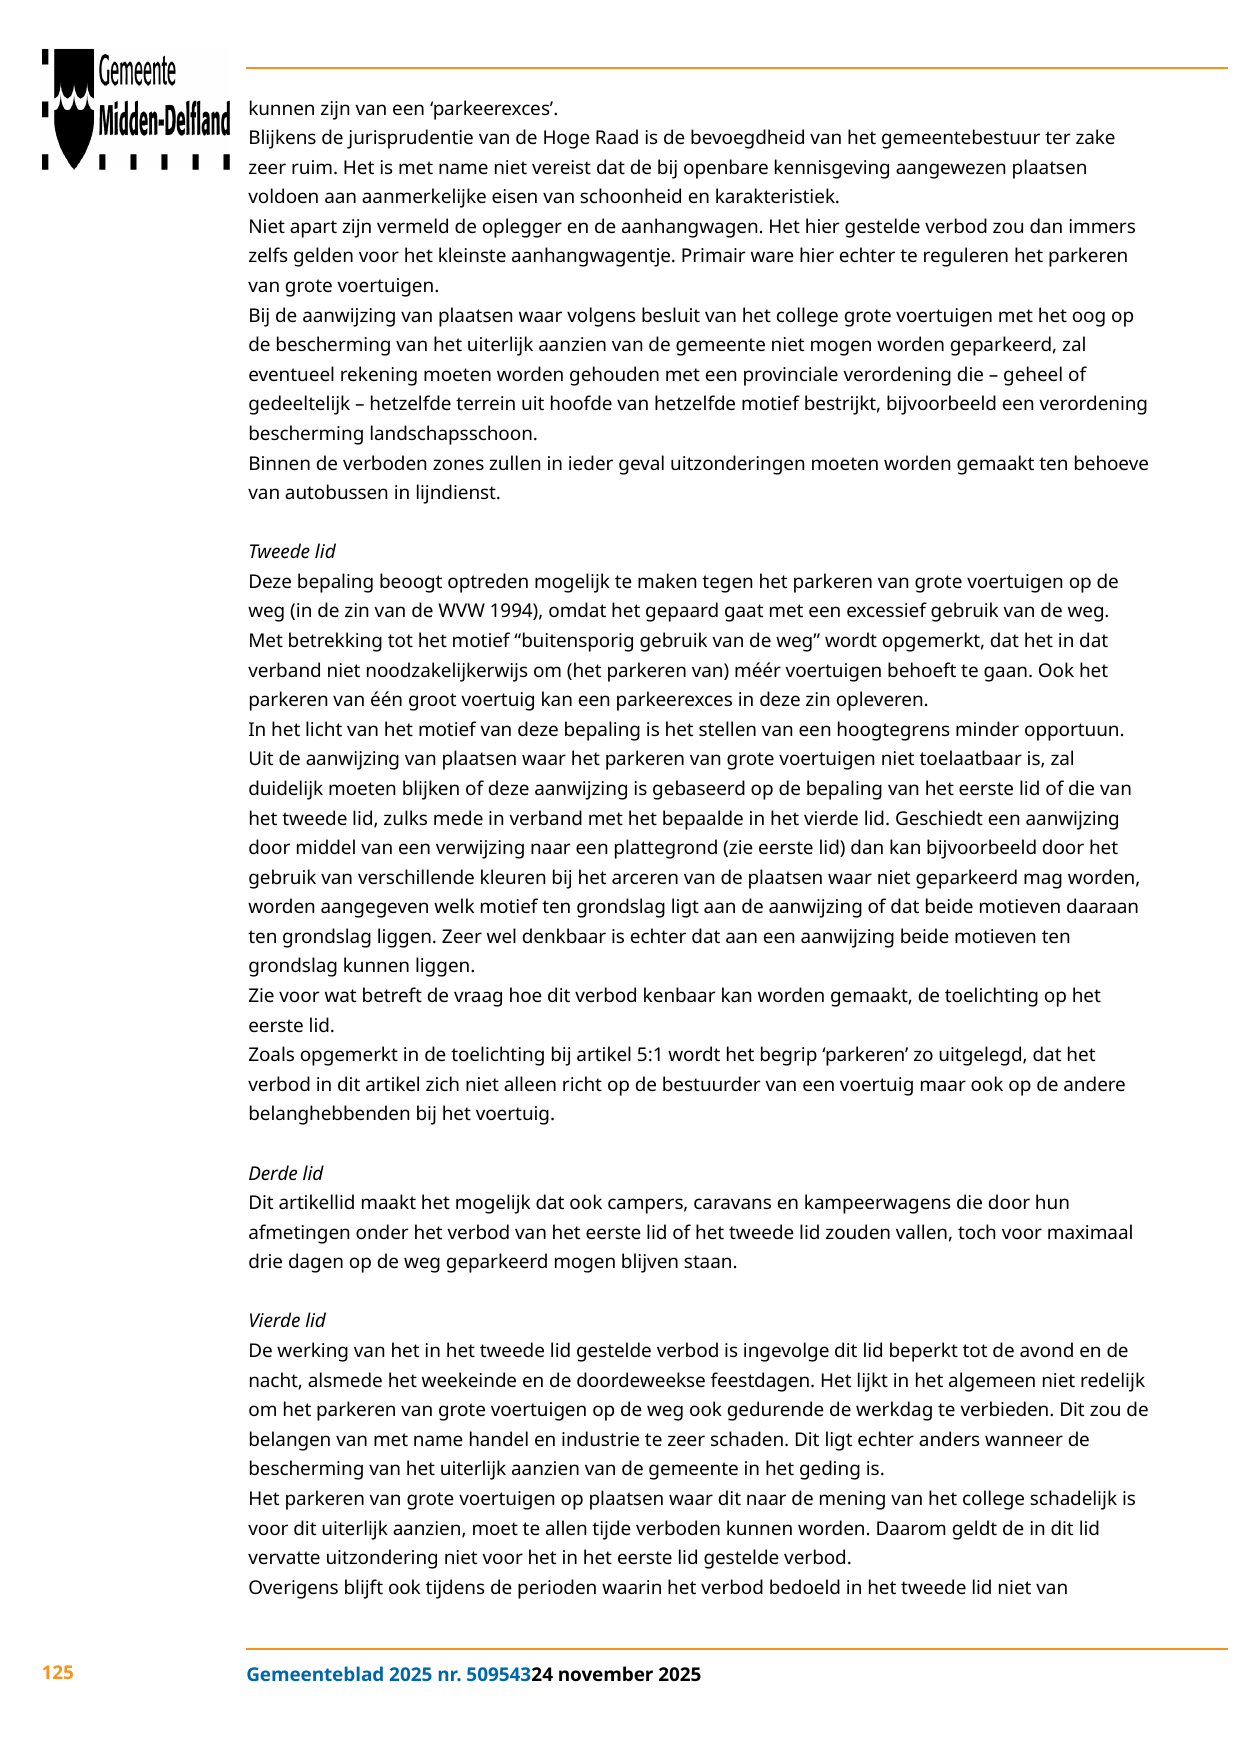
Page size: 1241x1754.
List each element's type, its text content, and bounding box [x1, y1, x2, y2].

text Het parkeren van grote voertuigen op plaatsen waar dit naar de mening van het college schadelijk is voor dit uiterlijk aanzien, moet te allen tijde verboden kunnen worden. Daarom geldt de in dit lid vervatte uitzondering niet voor het in het eerste lid gestelde verbod. [248, 1485, 1152, 1570]
text In het licht van het motief van deze bepaling is het stellen van een hoogtegrens minder opportuun. [248, 716, 1152, 742]
text kunnen zijn van een ‘parkeerexces’. [248, 95, 1152, 121]
text De werking van het in het tweede lid gestelde verbod is ingevolge dit lid beperkt tot de avond en de nacht, alsmede het weekeinde en de doordeweekse feestdagen. Het lijkt in het algemeen niet redelijk om het parkeren van grote voertuigen op de weg ook gedurende de werkdag te verbieden. Dit zou de belangen van met name handel en industrie te zeer schaden. Dit ligt echter anders wanneer de bescherming van het uiterlijk aanzien van de gemeente in het geding is. [248, 1337, 1152, 1481]
text Uit de aanwijzing van plaatsen waar het parkeren van grote voertuigen niet toelaatbaar is, zal duidelijk moeten blijken of deze aanwijzing is gebaseerd op de bepaling van het eerste lid of die van het tweede lid, zulks mede in verband met het bepaalde in het vierde lid. Geschiedt een aanwijzing door middel van een verwijzing naar een plattegrond (zie eerste lid) dan kan bijvoorbeeld door het gebruik van verschillende kleuren bij het arceren van de plaatsen waar niet geparkeerd mag worden, worden aangegeven welk motief ten grondslag ligt aan de aanwijzing of dat beide motieven daaraan ten grondslag liggen. Zeer wel denkbaar is echter dat aan een aanwijzing beide motieven ten grondslag kunnen liggen. [248, 746, 1152, 978]
text Deze bepaling beoogt optreden mogelijk te maken tegen het parkeren van grote voertuigen op de weg (in de zin van de WVW 1994), omdat het gepaard gaat met een excessief gebruik van de weg. [248, 568, 1152, 623]
text Zoals opgemerkt in de toelichting bij artikel 5:1 wordt het begrip ‘parkeren’ zo uitgelegd, dat het verbod in dit artikel zich niet alleen richt op de bestuurder van een voertuig maar ook op de andere belanghebbenden bij het voertuig. [248, 1041, 1152, 1126]
text Met betrekking tot het motief “buitensporig gebruik van de weg” wordt opgemerkt, dat het in dat verband niet noodzakelijkerwijs om (het parkeren van) méér voertuigen behoeft te gaan. Ook het parkeren van één groot voertuig kan een parkeerexces in deze zin opleveren. [248, 627, 1152, 712]
text Blijkens de jurisprudentie van de Hoge Raad is de bevoegdheid van het gemeentebestuur ter zake zeer ruim. Het is met name niet vereist dat de bij openbare kennisgeving aangewezen plaatsen voldoen aan aanmerkelijke eisen van schoonheid en karakteristiek. [248, 124, 1152, 209]
text Dit artikellid maakt het mogelijk dat ook campers, caravans en kampeerwagens die door hun afmetingen onder het verbod van het eerste lid of het tweede lid zouden vallen, toch voor maximaal drie dagen op de weg geparkeerd mogen blijven staan. [248, 1189, 1152, 1274]
text Overigens blijft ook tijdens de perioden waarin het verbod bedoeld in het tweede lid niet van [248, 1574, 1152, 1600]
text Vierde lid [248, 1308, 1152, 1333]
text Bij de aanwijzing van plaatsen waar volgens besluit van het college grote voertuigen met het oog op de bescherming van het uiterlijk aanzien van de gemeente niet mogen worden geparkeerd, zal eventueel rekening moeten worden gehouden met een provinciale verordening die – geheel of gedeeltelijk – hetzelfde terrein uit hoofde van hetzelfde motief bestrijkt, bijvoorbeeld een verordening bescherming landschapsschoon. [248, 302, 1152, 446]
picture [41, 47, 231, 172]
text Binnen de verboden zones zullen in ieder geval uitzonderingen moeten worden gemaakt ten behoeve van autobussen in lijndienst. [248, 450, 1152, 505]
text Tweede lid [248, 538, 1152, 564]
text Derde lid [248, 1160, 1152, 1186]
text Zie voor wat betreft de vraag hoe dit verbod kenbaar kan worden gemaakt, de toelichting op het eerste lid. [248, 982, 1152, 1038]
text Niet apart zijn vermeld de oplegger en de aanhangwagen. Het hier gestelde verbod zou dan immers zelfs gelden voor het kleinste aanhangwagentje. Primair ware hier echter te reguleren het parkeren van grote voertuigen. [248, 213, 1152, 298]
